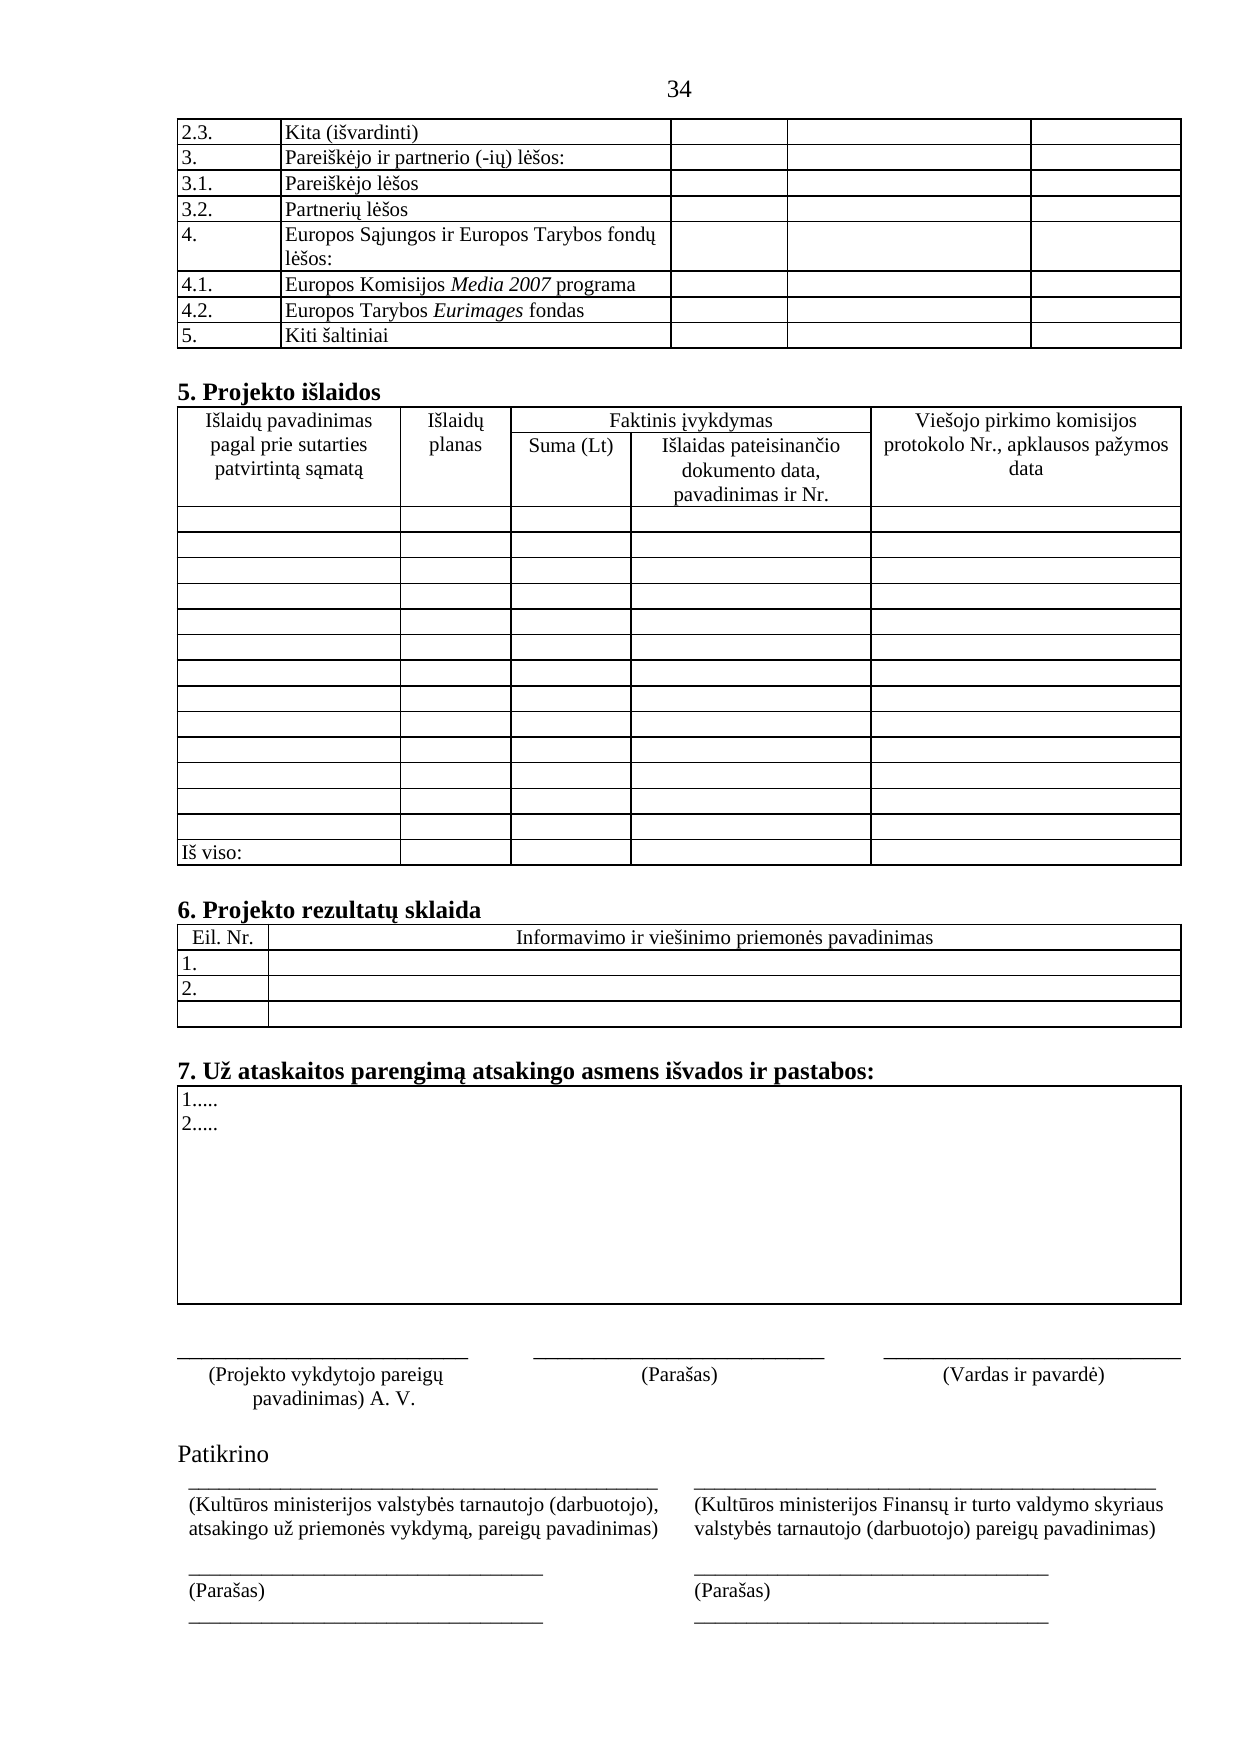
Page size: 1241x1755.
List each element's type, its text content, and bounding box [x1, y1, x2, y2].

table_cell 4. [178, 222, 280, 270]
table_cell [396, 738, 400, 762]
table_cell [788, 145, 792, 169]
table_cell [783, 171, 787, 195]
text 6. Projekto rezultatų sklaida [177, 895, 1181, 923]
table_cell [396, 815, 400, 839]
table_cell [783, 120, 787, 144]
table_cell [396, 763, 400, 787]
table_cell [396, 610, 400, 634]
table_cell [783, 145, 787, 169]
table_cell [396, 687, 400, 711]
table_header Išlaidų planas [401, 408, 510, 506]
table_header Viešojo pirkimo komisijos protokolo Nr., apklausos pažymos data [872, 408, 1180, 506]
text 5. Projekto išlaidos [177, 377, 1181, 406]
table_cell [396, 558, 400, 582]
table_header (Kultūros ministerijos Finansų ir turto valdymo skyriaus valstybės tarnautojo (darbuotojo) pareigų pavadinimas) [683, 1468, 1181, 1554]
table_cell Suma (Lt) [512, 433, 630, 506]
table_cell 2. [264, 976, 268, 1000]
table_cell [396, 533, 400, 557]
table_cell [788, 222, 1030, 270]
table_header Išlaidų pavadinimas pagal prie sutarties patvirtintą sąmatą [178, 408, 400, 506]
table_cell [396, 635, 400, 659]
table_cell __________________________________ (Parašas) [683, 1554, 1181, 1602]
table_cell [396, 661, 400, 685]
table_cell [788, 120, 792, 144]
text pavadinimas) A. V. [177, 1386, 1181, 1410]
table_cell [396, 507, 400, 531]
table_cell [788, 197, 792, 221]
table_cell [788, 272, 792, 296]
table_cell [672, 222, 787, 270]
table_cell [788, 171, 792, 195]
table_cell [783, 298, 787, 322]
table_cell [396, 584, 400, 608]
table_cell [788, 298, 792, 322]
table_cell [783, 272, 787, 296]
table_cell [264, 1002, 268, 1026]
text 7. Už ataskaitos parengimą atsakingo asmens išvados ir pastabos: [177, 1056, 1181, 1085]
table_cell [783, 323, 787, 347]
table_cell 1. [264, 951, 268, 975]
table_cell __________________________________ [683, 1602, 1181, 1626]
table_header (Kultūros ministerijos valstybės tarnautojo (darbuotojo), atsakingo už priemonės vykdymą, pareigų pavadinimas) [177, 1468, 683, 1554]
table_cell __________________________________ (Parašas) [177, 1554, 683, 1602]
table_cell [1032, 222, 1180, 270]
table_cell [396, 789, 400, 813]
table_cell [396, 712, 400, 736]
table_cell [788, 323, 792, 347]
text (Projekto vykdytojo pareigų (Parašas) (Vardas ir pavardė) [177, 1362, 1181, 1386]
table_cell __________________________________ [177, 1602, 683, 1626]
table_cell [783, 197, 787, 221]
text Patikrino [177, 1439, 1181, 1468]
